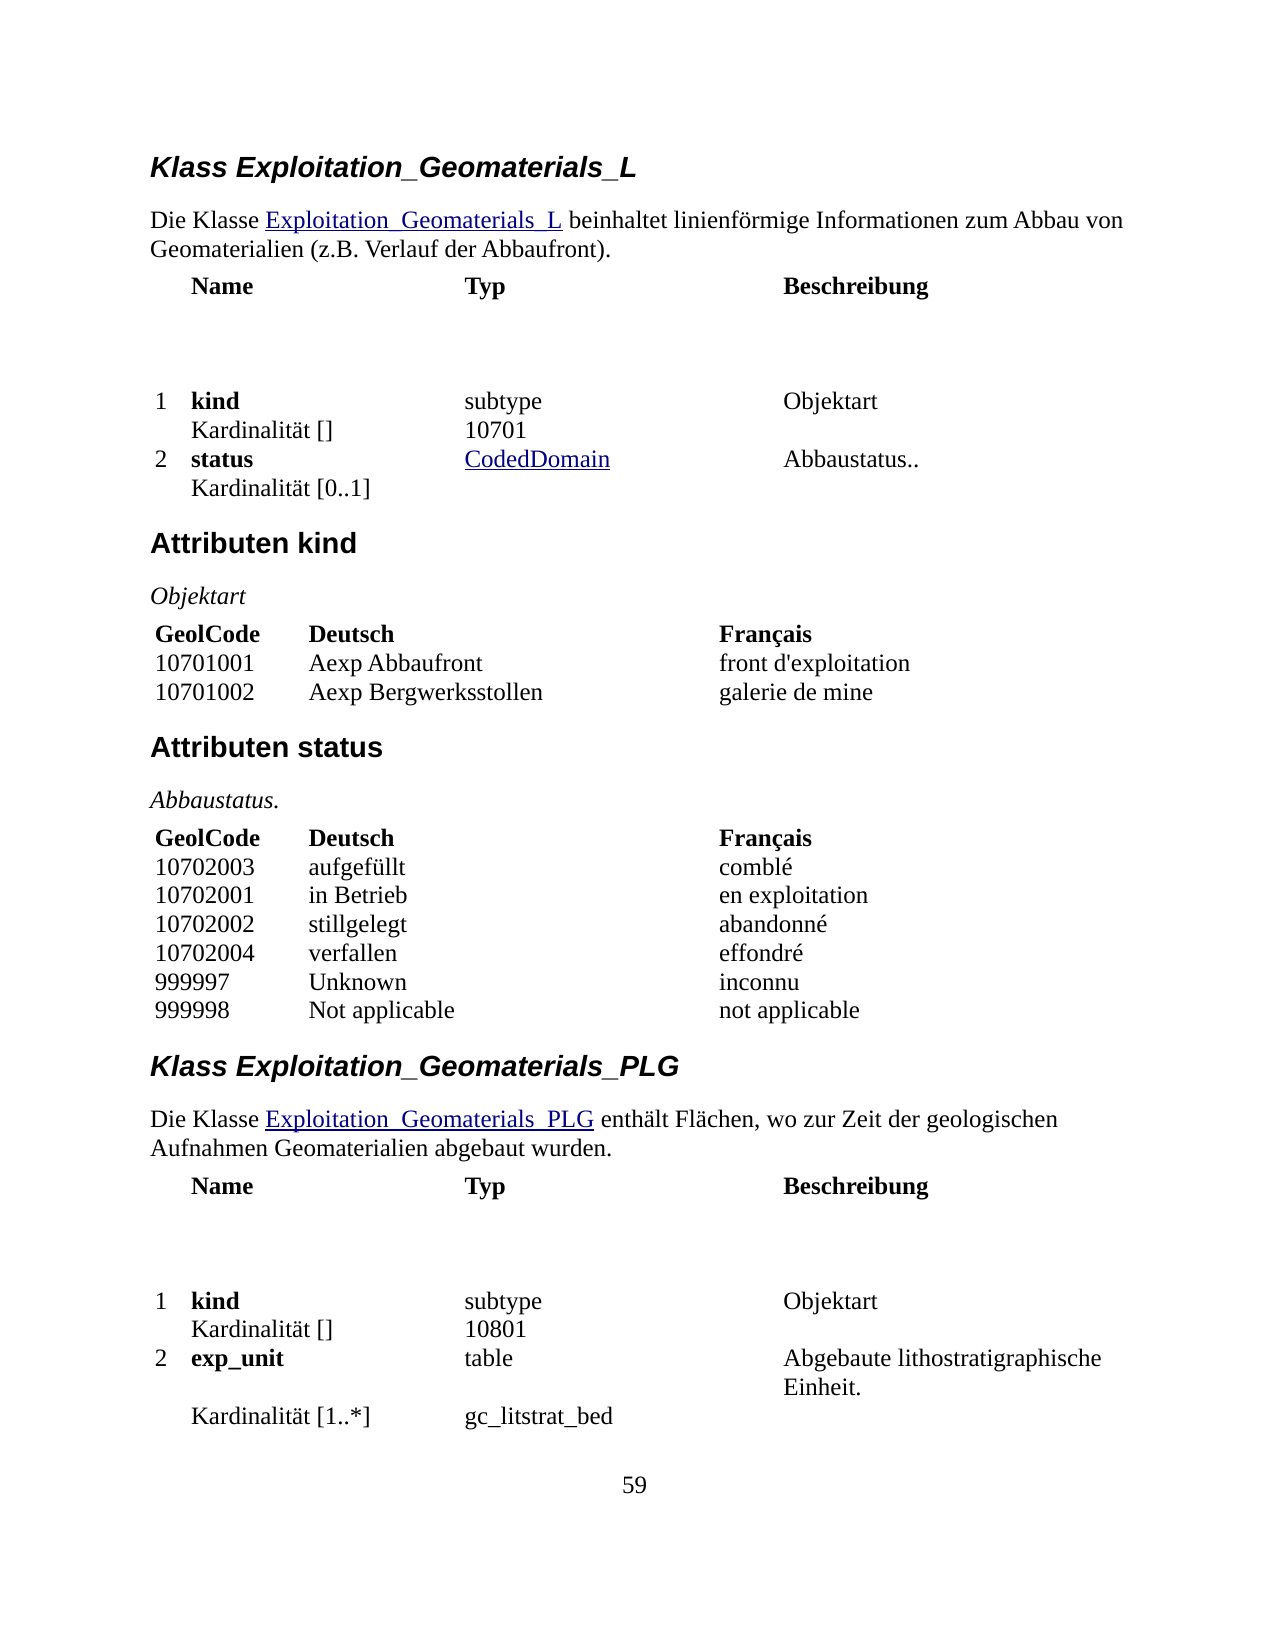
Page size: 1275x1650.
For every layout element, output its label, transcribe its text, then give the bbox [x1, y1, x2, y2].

table_cell Abgebaute lithostratigraphische Einheit. [779, 1343, 1125, 1401]
table_cell Kardinalität [1..*] [186, 1401, 460, 1429]
table_cell kind [186, 386, 460, 415]
table_cell Objektart [779, 386, 1125, 415]
table_header [150, 1171, 186, 1286]
table_cell aufgefüllt [304, 852, 714, 881]
table_header [150, 271, 186, 386]
table_header Beschreibung [779, 1171, 1125, 1286]
table_cell abandonné [714, 909, 1125, 938]
table_cell 1 [150, 1286, 186, 1314]
table_cell subtype [460, 1286, 779, 1314]
table_cell 10702004 [150, 938, 304, 967]
table_header Typ [460, 1171, 779, 1286]
table_cell 999998 [150, 996, 304, 1024]
table_cell not applicable [714, 996, 1125, 1024]
table_cell [150, 473, 186, 501]
table_cell [460, 473, 779, 501]
table_cell [779, 473, 1125, 501]
subtitle Attributen kind [150, 526, 1125, 560]
table_cell exp_unit [186, 1343, 460, 1401]
table_header Deutsch [304, 619, 714, 648]
table_header Français [714, 619, 1125, 648]
table_cell 2 [150, 1343, 186, 1401]
table_cell front d'exploitation [714, 648, 1125, 677]
table_cell 10702002 [150, 909, 304, 938]
table_header GeolCode [150, 619, 304, 648]
table_cell 10702003 [150, 852, 304, 881]
table_header Beschreibung [779, 271, 1125, 386]
table_cell Objektart [779, 1286, 1125, 1314]
table_header Deutsch [304, 823, 714, 852]
table_cell 999997 [150, 967, 304, 996]
text Die Klasse Exploitation_Geomaterials_PLG enthält Flächen, wo zur Zeit der geologischen Aufnahmen Geomaterialien abgebaut wurden. [150, 1104, 1125, 1162]
table_cell table [460, 1343, 779, 1401]
table_header Typ [460, 271, 779, 386]
subtitle Klass Exploitation_Geomaterials_L [150, 150, 1125, 183]
text Abbaustatus. [150, 785, 1125, 814]
table_cell verfallen [304, 938, 714, 967]
table_cell in Betrieb [304, 881, 714, 909]
table_cell 10801 [460, 1315, 779, 1343]
table_cell status [186, 444, 460, 473]
table_cell galerie de mine [714, 677, 1125, 705]
table_cell [779, 1401, 1125, 1429]
table_cell 1 [150, 386, 186, 415]
table_cell [150, 1401, 186, 1429]
text Die Klasse Exploitation_Geomaterials_L beinhaltet linienförmige Informationen zum Abbau von Geomaterialien (z.B. Verlauf der Abbaufront). [150, 205, 1125, 262]
table_cell [779, 415, 1125, 444]
table_cell Aexp Bergwerksstollen [304, 677, 714, 705]
table_cell Kardinalität [0..1] [186, 473, 460, 501]
table_cell subtype [460, 386, 779, 415]
table_cell effondré [714, 938, 1125, 967]
table_cell Unknown [304, 967, 714, 996]
table_cell 10702001 [150, 881, 304, 909]
table_header Français [714, 823, 1125, 852]
table_cell 2 [150, 444, 186, 473]
table_cell 10701002 [150, 677, 304, 705]
table_cell Kardinalität [] [186, 1315, 460, 1343]
table_cell stillgelegt [304, 909, 714, 938]
table_cell Not applicable [304, 996, 714, 1024]
table_header GeolCode [150, 823, 304, 852]
table_cell comblé [714, 852, 1125, 881]
table_cell CodedDomain [460, 444, 779, 473]
table_cell kind [186, 1286, 460, 1314]
table_cell Kardinalität [] [186, 415, 460, 444]
table_cell gc_litstrat_bed [460, 1401, 779, 1429]
table_cell Abbaustatus.. [779, 444, 1125, 473]
table_header Name [186, 271, 460, 386]
table_cell [779, 1315, 1125, 1343]
text Objektart [150, 581, 1125, 610]
table_cell 10701 [460, 415, 779, 444]
table_cell [150, 415, 186, 444]
table_cell [150, 1315, 186, 1343]
subtitle Klass Exploitation_Geomaterials_PLG [150, 1049, 1125, 1083]
table_header Name [186, 1171, 460, 1286]
table_cell en exploitation [714, 881, 1125, 909]
table_cell 10701001 [150, 648, 304, 677]
subtitle Attributen status [150, 730, 1125, 764]
table_cell Aexp Abbaufront [304, 648, 714, 677]
table_cell inconnu [714, 967, 1125, 996]
